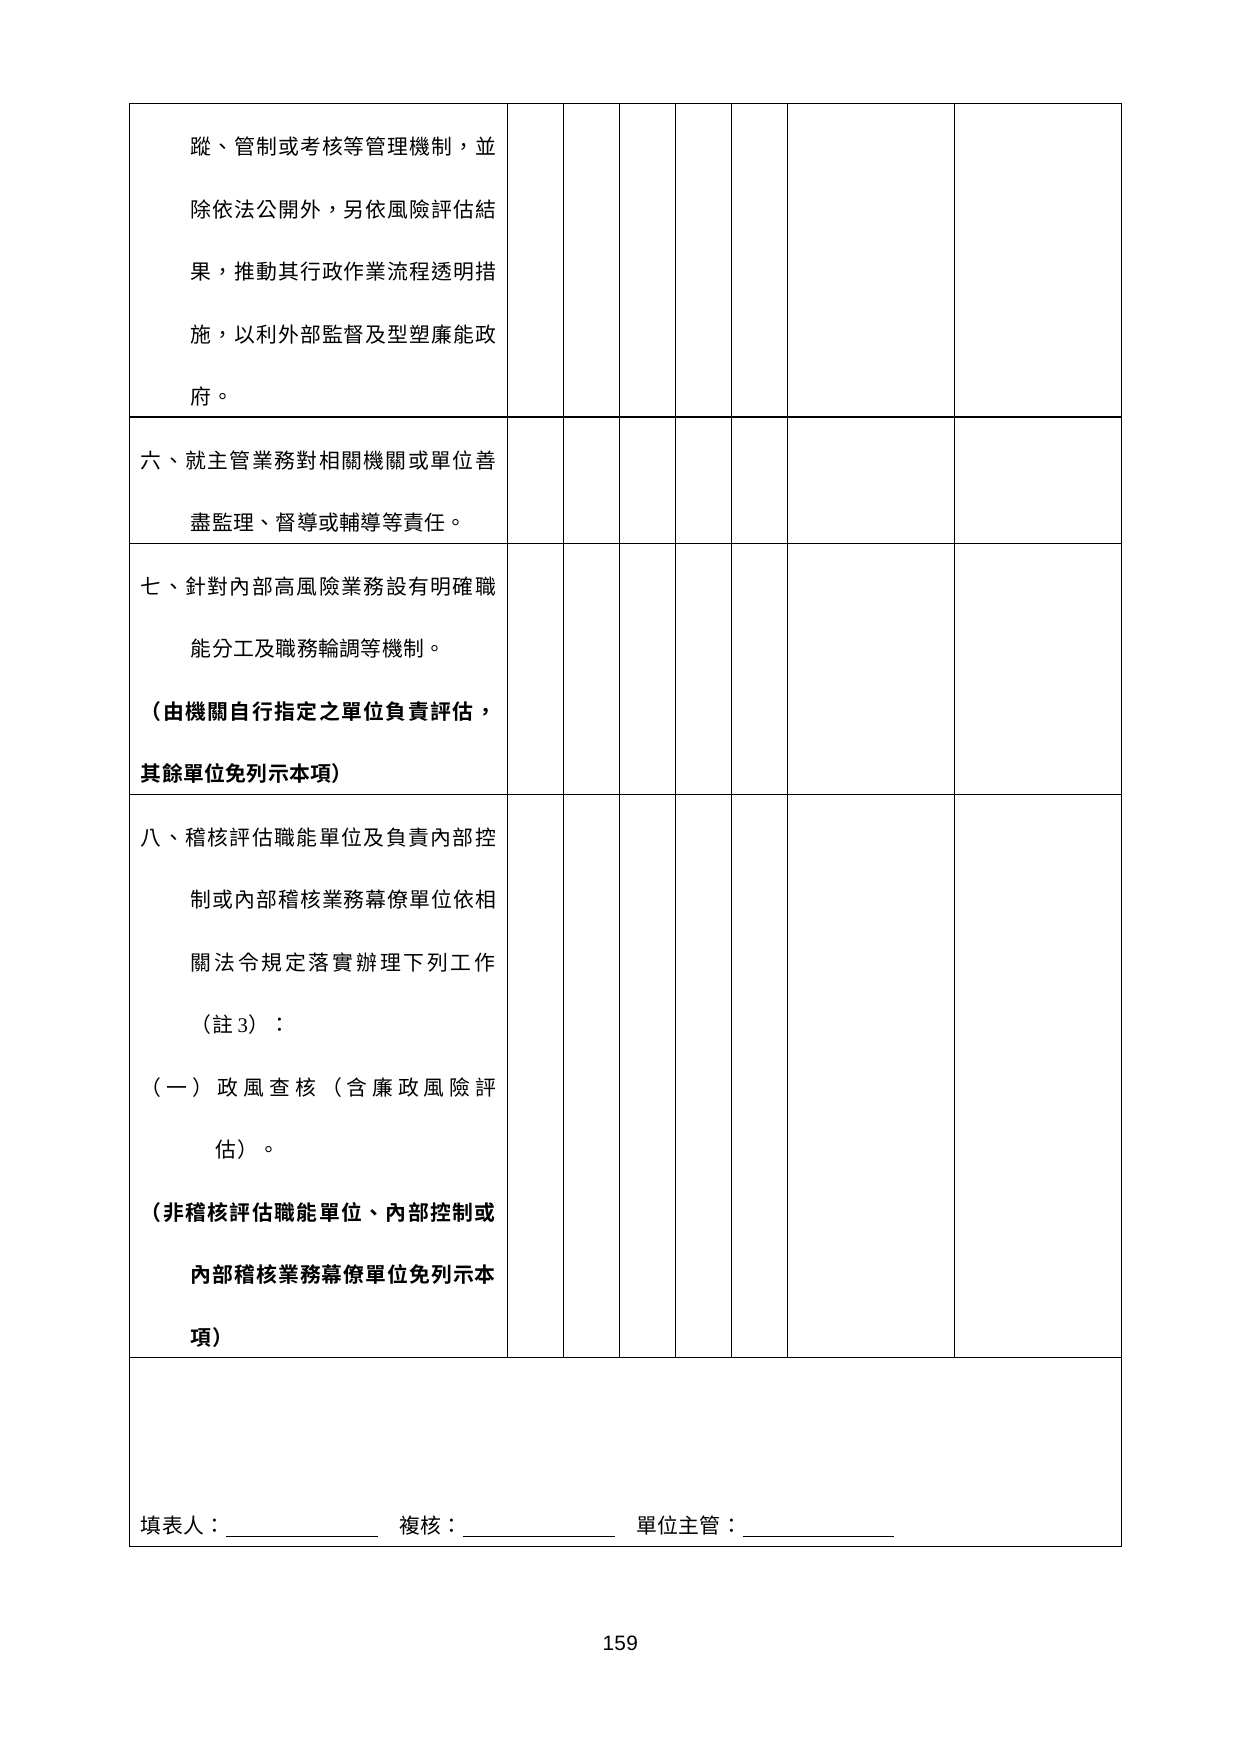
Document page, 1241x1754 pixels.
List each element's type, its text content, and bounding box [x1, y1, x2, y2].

table_cell [732, 418, 787, 542]
table_cell [564, 418, 619, 542]
table_cell [620, 104, 675, 416]
table_cell 七、針對內部高風險業務設有明確職能分工及職務輪調等機制。 （由機關自行指定之單位負責評估，其餘單位免列示本項） [130, 544, 507, 793]
table_cell [955, 795, 1121, 1357]
table_cell [508, 544, 563, 793]
table_cell 蹤、管制或考核等管理機制，並除依法公開外，另依風險評估結果，推動其行政作業流程透明措施，以利外部監督及型塑廉能政府。 [130, 104, 507, 416]
table_cell [676, 104, 731, 416]
table_cell [788, 795, 954, 1357]
table_cell [955, 418, 1121, 542]
table_cell [508, 418, 563, 542]
table_cell [676, 418, 731, 542]
table_cell [620, 544, 675, 793]
table_cell 八、稽核評估職能單位及負責內部控制或內部稽核業務幕僚單位依相關法令規定落實辦理下列工作（註3）： （一）政風查核（含廉政風險評估）。 （非稽核評估職能單位、內部控制或內部稽核業務幕僚單位免列示本項） [130, 795, 507, 1357]
table_cell [508, 104, 563, 416]
table_cell [788, 104, 954, 416]
table_cell [676, 544, 731, 793]
table_cell 六、就主管業務對相關機關或單位善盡監理、督導或輔導等責任。 [130, 418, 507, 542]
table_cell [676, 795, 731, 1357]
table_cell [788, 544, 954, 793]
table_cell [788, 418, 954, 542]
table_cell [732, 795, 787, 1357]
table_cell [564, 544, 619, 793]
table_cell [955, 104, 1121, 416]
table_cell [955, 544, 1121, 793]
table_cell [564, 104, 619, 416]
table_cell [620, 418, 675, 542]
table_cell [732, 544, 787, 793]
table_cell [620, 795, 675, 1357]
table_cell [564, 795, 619, 1357]
table_cell [732, 104, 787, 416]
table_cell 填表人： 複核： 單位主管： [130, 1358, 1121, 1546]
table_cell [508, 795, 563, 1357]
